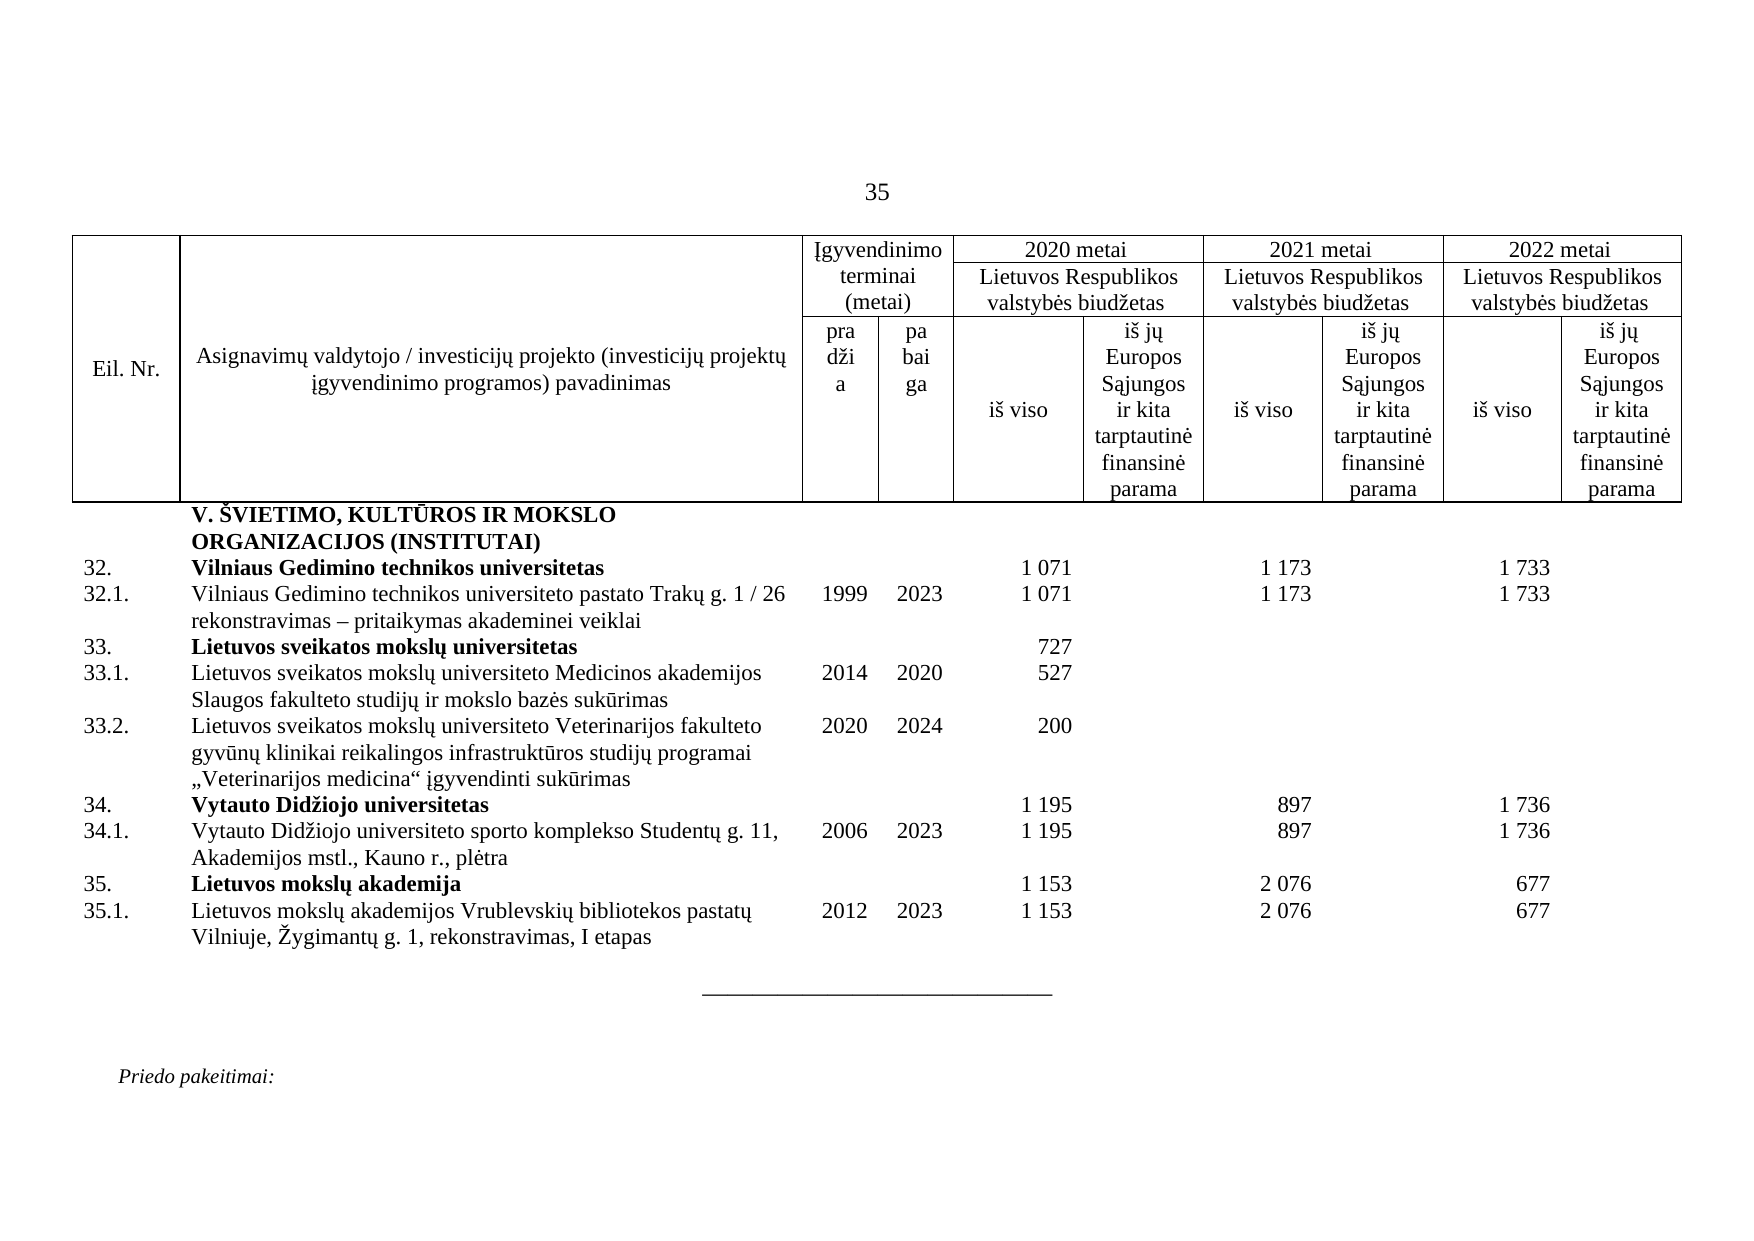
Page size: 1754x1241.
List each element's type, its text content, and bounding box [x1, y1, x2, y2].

table_cell [879, 633, 953, 659]
table_cell [954, 503, 1083, 554]
table_cell Vytauto Didžiojo universitetas [180, 791, 802, 818]
table_header 2022 metai [1444, 236, 1681, 262]
table_cell [1083, 897, 1204, 949]
table_cell 1 153 [954, 870, 1083, 897]
table_cell [1323, 503, 1443, 554]
table_cell 1 733 [1443, 554, 1561, 580]
text —————————————— [118, 978, 1636, 1007]
table_cell [1083, 660, 1204, 712]
table_cell [1323, 818, 1443, 870]
table_cell 2024 [879, 712, 953, 791]
table_cell 1 195 [954, 791, 1083, 818]
table_cell [1443, 633, 1561, 659]
table_cell [879, 503, 953, 554]
table_cell Lietuvos sveikatos mokslų universiteto Veterinarijos fakulteto gyvūnų klinikai reikalingos infrastruktūros studijų programai „Veterinarijos medicina“ įgyvendinti sukūrimas [180, 712, 802, 791]
table_cell [1204, 660, 1323, 712]
table_cell [72, 503, 180, 554]
table_cell [879, 554, 953, 580]
table_cell [1323, 712, 1443, 791]
table_cell 35. [72, 870, 180, 897]
table_cell 2 076 [1204, 897, 1323, 949]
table_cell 1 153 [954, 897, 1083, 949]
table_cell [803, 554, 879, 580]
table_cell 2 076 [1204, 870, 1323, 897]
table_cell 897 [1204, 818, 1323, 870]
table_cell iš jų Europos Sąjungos ir kita tarptautinė finansinė parama [1084, 317, 1203, 501]
table_cell [879, 791, 953, 818]
table_cell [1323, 554, 1443, 580]
table_cell [1083, 712, 1204, 791]
table_cell 33. [72, 633, 180, 659]
table_cell 897 [1204, 791, 1323, 818]
table_cell [803, 633, 879, 659]
table_cell pradžia [803, 317, 878, 501]
table_cell [1323, 580, 1443, 633]
table_cell Lietuvos sveikatos mokslų universitetas [180, 633, 802, 659]
table_cell 32.1. [72, 580, 180, 633]
table_cell [1083, 791, 1204, 818]
table_cell iš jų Europos Sąjungos ir kita tarptautinė finansinė parama [1323, 317, 1443, 501]
table_cell Lietuvos Respublikos valstybės biudžetas [954, 263, 1203, 316]
table_cell 2023 [879, 818, 953, 870]
table_cell [1323, 870, 1443, 897]
table_cell 34. [72, 791, 180, 818]
table_cell [1204, 633, 1323, 659]
table_cell 2006 [803, 818, 879, 870]
table_header Įgyvendinimo terminai (metai) [803, 236, 953, 316]
table_cell [1083, 580, 1204, 633]
table_cell [1083, 870, 1204, 897]
table_cell pabaiga [879, 317, 953, 501]
table_cell [1083, 633, 1204, 659]
table_header 2021 metai [1204, 236, 1443, 262]
table_cell Vilniaus Gedimino technikos universiteto pastato Trakų g. 1 / 26 rekonstravimas – pritaikymas akademinei veiklai [180, 580, 802, 633]
table_cell [1561, 791, 1682, 818]
table_cell 2023 [879, 897, 953, 949]
table_cell 1 071 [954, 554, 1083, 580]
table_cell [1323, 791, 1443, 818]
table_cell [1561, 660, 1682, 712]
table_cell 2012 [803, 897, 879, 949]
table_cell 727 [954, 633, 1083, 659]
table_header Asignavimų valdytojo / investicijų projekto (investicijų projektų įgyvendinimo programos) pavadinimas [181, 236, 802, 501]
table_cell iš viso [1444, 317, 1561, 501]
table_cell 2020 [879, 660, 953, 712]
table_cell 1 736 [1443, 791, 1561, 818]
table_cell 1 736 [1443, 818, 1561, 870]
table_cell [1323, 633, 1443, 659]
table_cell [1083, 554, 1204, 580]
table_cell 34.1. [72, 818, 180, 870]
table_cell 33.2. [72, 712, 180, 791]
table_cell 33.1. [72, 660, 180, 712]
table_cell 1 173 [1204, 580, 1323, 633]
table_cell Lietuvos mokslų akademijos Vrublevskių bibliotekos pastatų Vilniuje, Žygimantų g. 1, rekonstravimas, I etapas [180, 897, 802, 949]
table_cell 1 733 [1443, 580, 1561, 633]
table_cell [1561, 818, 1682, 870]
table_cell 2020 [803, 712, 879, 791]
table_cell [1561, 870, 1682, 897]
table_cell [1561, 580, 1682, 633]
table_cell 1 173 [1204, 554, 1323, 580]
table_cell [1561, 554, 1682, 580]
table_cell [1083, 818, 1204, 870]
table_cell [803, 503, 879, 554]
table_cell [1561, 503, 1682, 554]
table_cell 677 [1443, 870, 1561, 897]
table_cell 677 [1443, 897, 1561, 949]
table_cell [1204, 712, 1323, 791]
table_cell 35.1. [72, 897, 180, 949]
table_cell 2014 [803, 660, 879, 712]
table_cell 2023 [879, 580, 953, 633]
table_cell 1999 [803, 580, 879, 633]
table_cell [1561, 897, 1682, 949]
table_cell Lietuvos mokslų akademija [180, 870, 802, 897]
table_cell [1561, 712, 1682, 791]
table_cell [1443, 503, 1561, 554]
table_cell [1323, 660, 1443, 712]
table_cell [1323, 897, 1443, 949]
table_header Eil. Nr. [73, 236, 179, 501]
table_cell [1083, 503, 1204, 554]
table_cell V. ŠVIETIMO, KULTŪROS IR MOKSLO ORGANIZACIJOS (INSTITUTAI) [180, 503, 802, 554]
table_cell Vilniaus Gedimino technikos universitetas [180, 554, 802, 580]
table_cell 1 195 [954, 818, 1083, 870]
table_cell iš viso [1204, 317, 1322, 501]
table_cell 200 [954, 712, 1083, 791]
table_cell Lietuvos Respublikos valstybės biudžetas [1444, 263, 1681, 316]
table_cell Lietuvos sveikatos mokslų universiteto Medicinos akademijos Slaugos fakulteto studijų ir mokslo bazės sukūrimas [180, 660, 802, 712]
table_cell [803, 791, 879, 818]
table_cell 1 071 [954, 580, 1083, 633]
table_cell 527 [954, 660, 1083, 712]
table_cell [1443, 712, 1561, 791]
table_cell iš viso [954, 317, 1083, 501]
table_cell [1443, 660, 1561, 712]
table_cell [879, 870, 953, 897]
table_cell Lietuvos Respublikos valstybės biudžetas [1204, 263, 1443, 316]
table_cell 32. [72, 554, 180, 580]
table_cell [1204, 503, 1323, 554]
table_cell [803, 870, 879, 897]
table_cell [1561, 633, 1682, 659]
table_cell iš jų Europos Sąjungos ir kita tarptautinė finansinė parama [1562, 317, 1681, 501]
table_cell Vytauto Didžiojo universiteto sporto komplekso Studentų g. 11, Akademijos mstl., Kauno r., plėtra [180, 818, 802, 870]
text Priedo pakeitimai: [118, 1064, 1636, 1088]
table_header 2020 metai [954, 236, 1203, 262]
